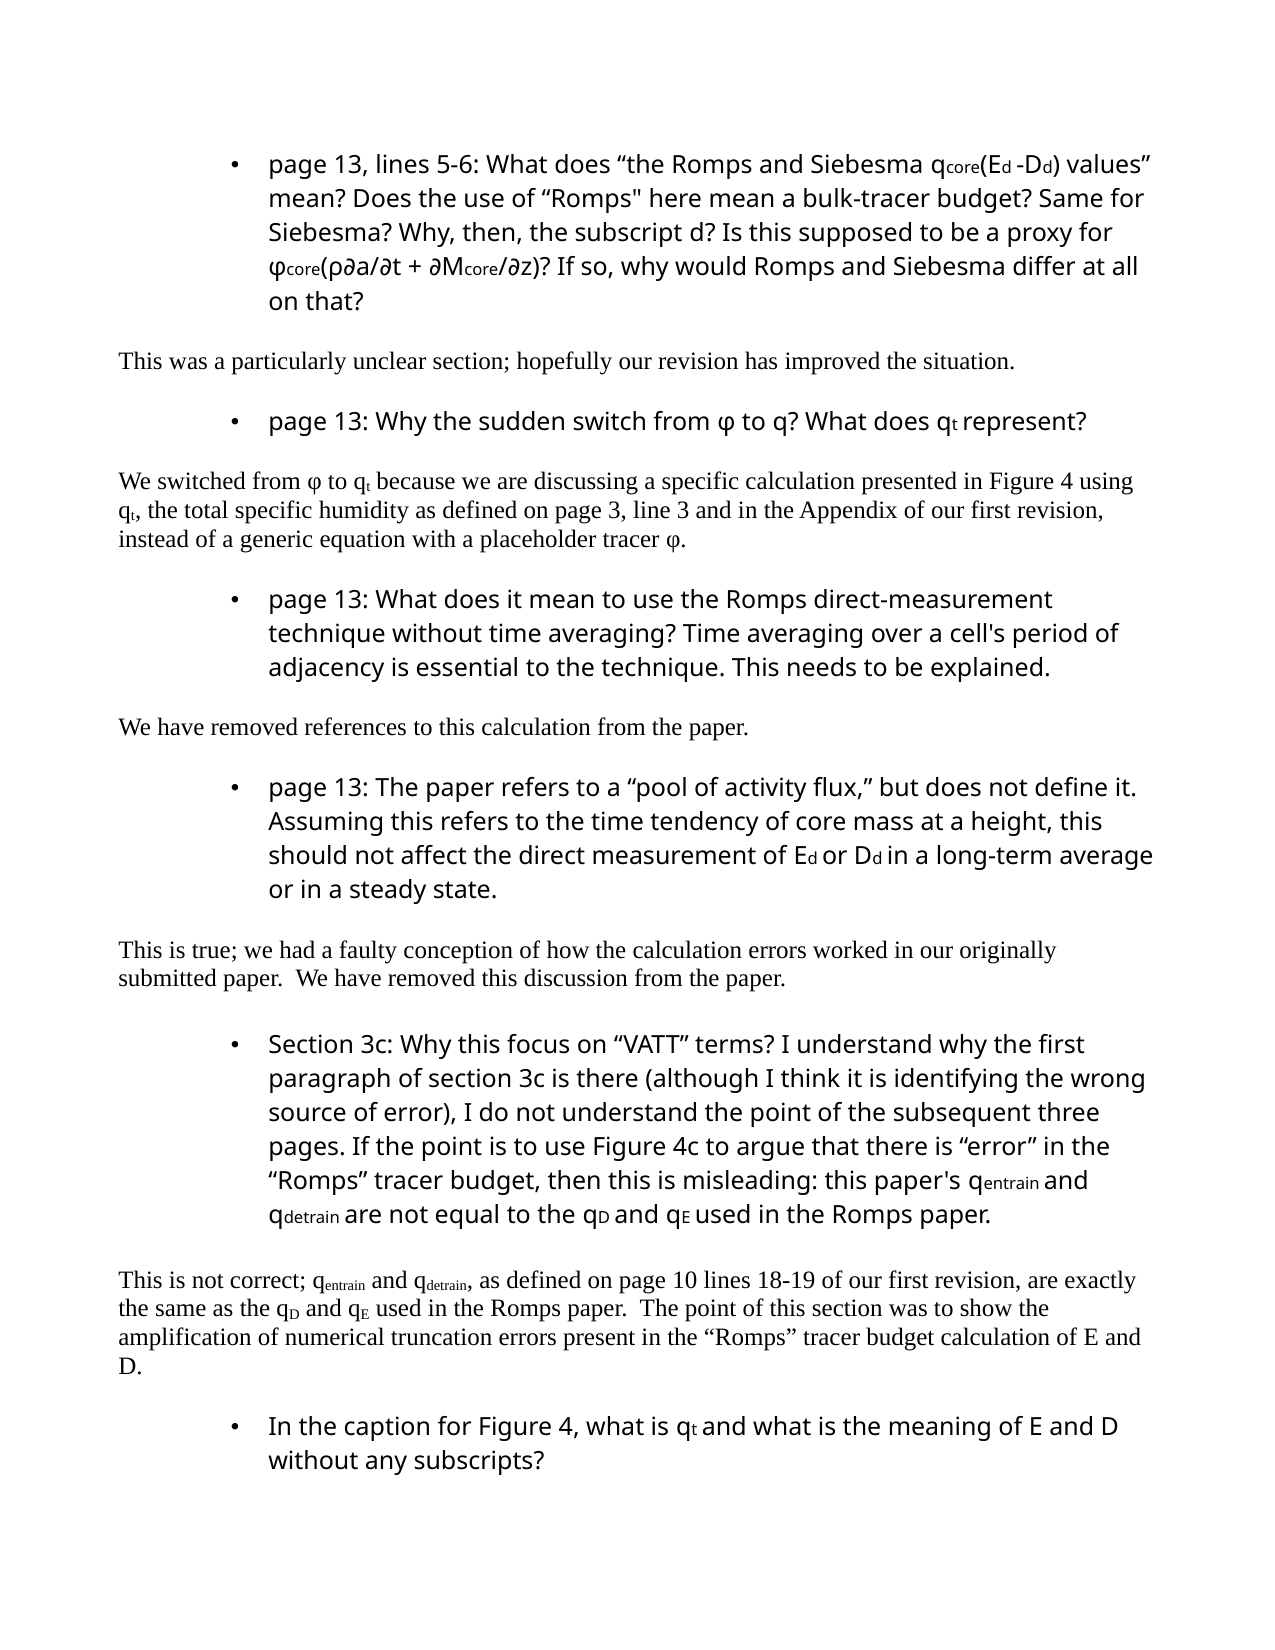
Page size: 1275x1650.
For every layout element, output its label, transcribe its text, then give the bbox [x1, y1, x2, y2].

list page 13, lines 5-6: What does “the Romps and Siebesma qcore(Ed -Dd) values” mean? Does the use of “Romps" here mean a bulk-tracer budget? Same for Siebesma? Why, then, the subscript d? Is this supposed to be a proxy for φcore(ρ∂a/∂t + ∂Mcore/∂z)? If so, why would Romps and Siebesma differ at all on that? [231, 147, 1157, 317]
text This was a particularly unclear section; hopefully our revision has improved the situation. [118, 346, 1157, 375]
list Section 3c: Why this focus on “VATT” terms? I understand why the first paragraph of section 3c is there (although I think it is identifying the wrong source of error), I do not understand the point of the subsequent three pages. If the point is to use Figure 4c to argue that there is “error” in the “Romps” tracer budget, then this is misleading: this paper's qentrain and qdetrain are not equal to the qD and qE used in the Romps paper. [231, 1026, 1157, 1231]
text We switched from φ to qt because we are discussing a specific calculation presented in Figure 4 using qt, the total specific humidity as defined on page 3, line 3 and in the Appendix of our first revision, instead of a generic equation with a placeholder tracer φ. [118, 466, 1157, 552]
list page 13: What does it mean to use the Romps direct-measurement technique without time averaging? Time averaging over a cell's period of adjacency is essential to the technique. This needs to be explained. [231, 581, 1157, 683]
list page 13: Why the sudden switch from φ to q? What does qt represent? [231, 403, 1157, 437]
list page 13: The paper refers to a “pool of activity flux,” but does not define it. Assuming this refers to the time tendency of core mass at a height, this should not affect the direct measurement of Ed or Dd in a long-term average or in a steady state. [231, 770, 1157, 906]
text This is not correct; qentrain and qdetrain, as defined on page 10 lines 18-19 of our first revision, are exactly the same as the qD and qE used in the Romps paper. The point of this section was to show the amplification of numerical truncation errors present in the “Romps” tracer budget calculation of E and D. [118, 1265, 1157, 1380]
text We have removed references to this calculation from the paper. [118, 712, 1157, 741]
text This is true; we had a faulty conception of how the calculation errors worked in our originally submitted paper. We have removed this discussion from the paper. [118, 935, 1157, 992]
list In the caption for Figure 4, what is qt and what is the meaning of E and D without any subscripts? [231, 1408, 1157, 1477]
